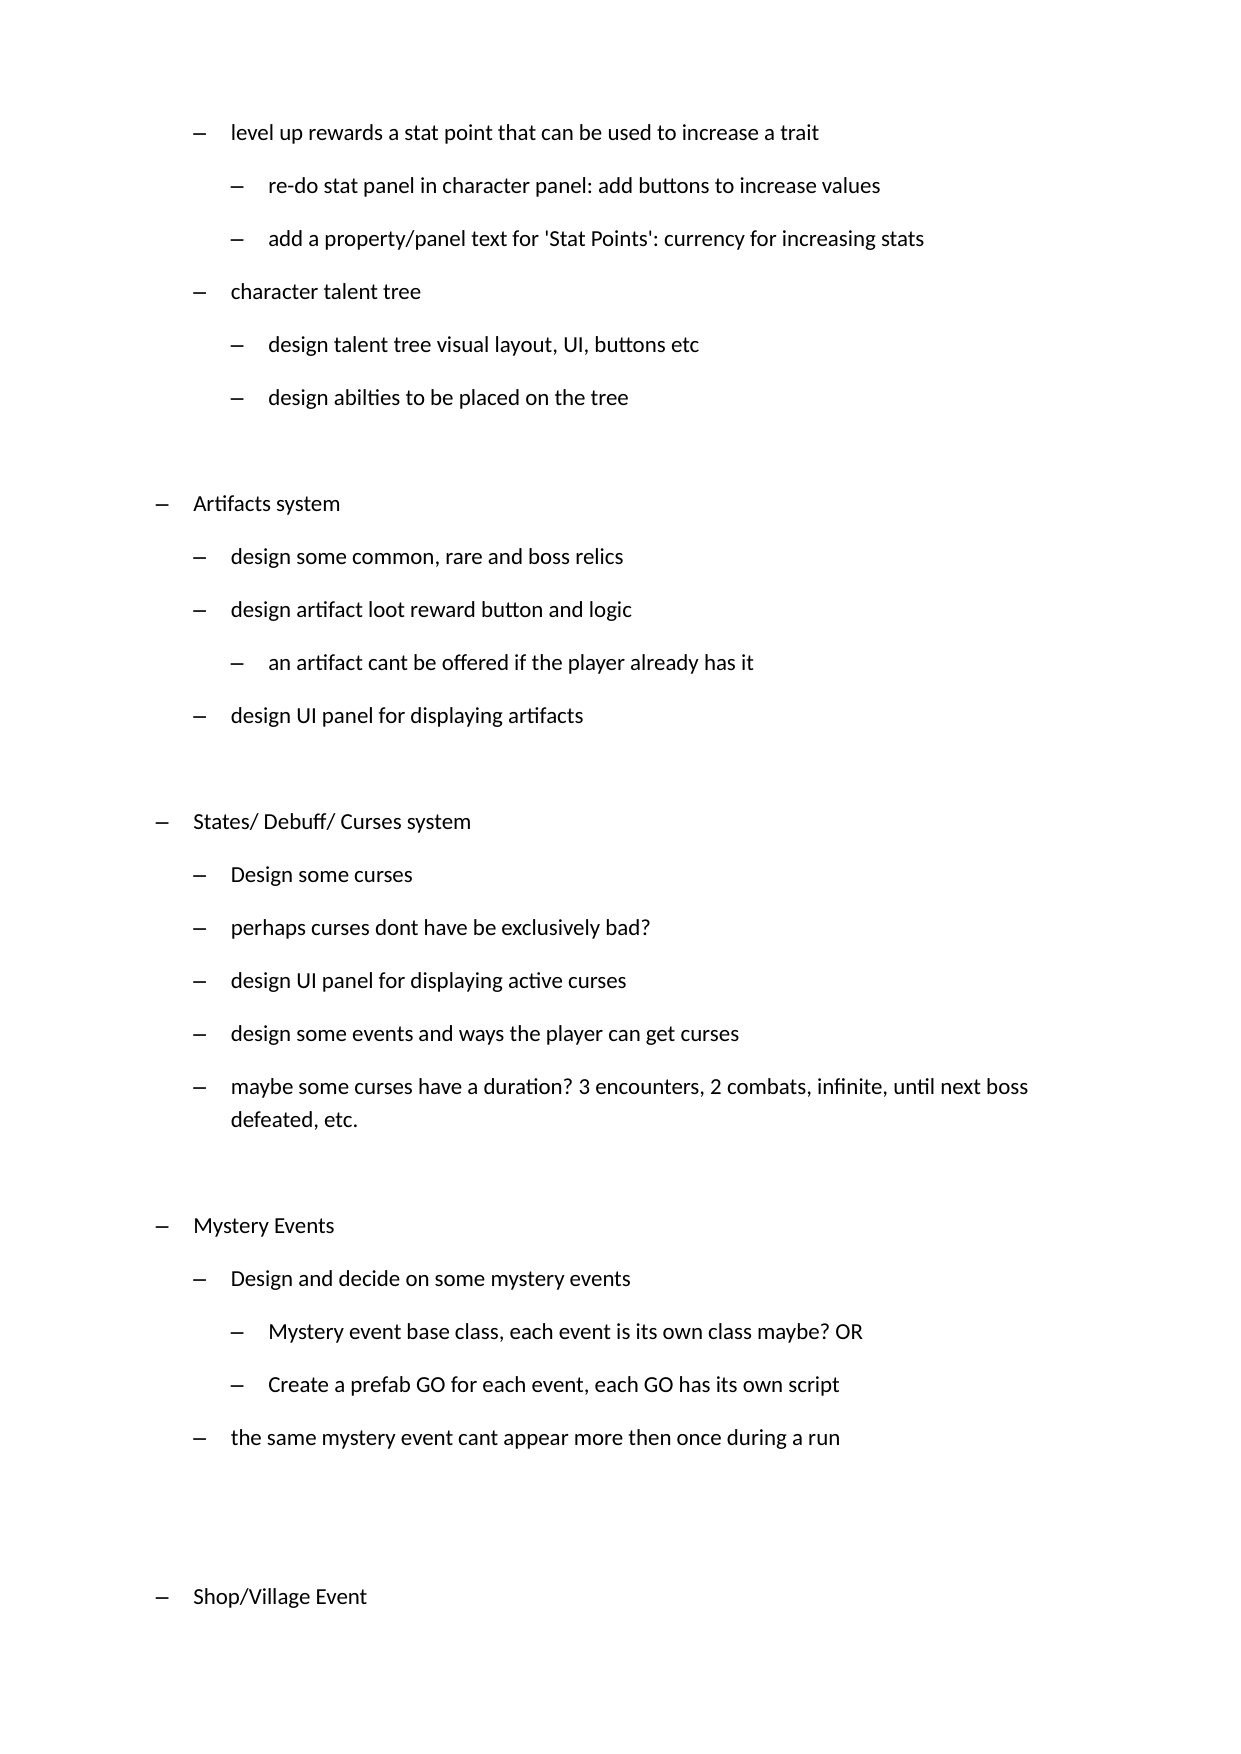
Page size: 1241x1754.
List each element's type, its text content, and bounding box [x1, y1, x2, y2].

list add a property/panel text for 'Stat Points': currency for increasing stats [231, 224, 1122, 252]
list design UI panel for displaying artifacts [193, 701, 1122, 729]
list design abilties to be placed on the tree [231, 383, 1122, 411]
list Artifacts system [156, 489, 1122, 517]
list Create a prefab GO for each event, each GO has its own script [231, 1370, 1122, 1398]
list Shop/Village Event [156, 1582, 1122, 1610]
list design some events and ways the player can get curses [193, 1019, 1122, 1047]
list an artifact cant be offered if the player already has it [231, 648, 1122, 676]
list character talent tree [193, 277, 1122, 305]
list the same mystery event cant appear more then once during a run [193, 1423, 1122, 1451]
list design talent tree visual layout, UI, buttons etc [231, 330, 1122, 358]
list level up rewards a stat point that can be used to increase a trait [193, 118, 1122, 146]
list Design some curses [193, 860, 1122, 888]
list re-do stat panel in character panel: add buttons to increase values [231, 171, 1122, 199]
list maybe some curses have a duration? 3 encounters, 2 combats, infinite, until next boss defeated, etc. [193, 1072, 1122, 1133]
list perhaps curses dont have be exclusively bad? [193, 913, 1122, 941]
list States/ Debuff/ Curses system [156, 807, 1122, 835]
list Mystery Events [156, 1211, 1122, 1239]
list design UI panel for displaying active curses [193, 966, 1122, 994]
list design artifact loot reward button and logic [193, 595, 1122, 623]
list Mystery event base class, each event is its own class maybe? OR [231, 1317, 1122, 1345]
list design some common, rare and boss relics [193, 542, 1122, 570]
list Design and decide on some mystery events [193, 1264, 1122, 1292]
